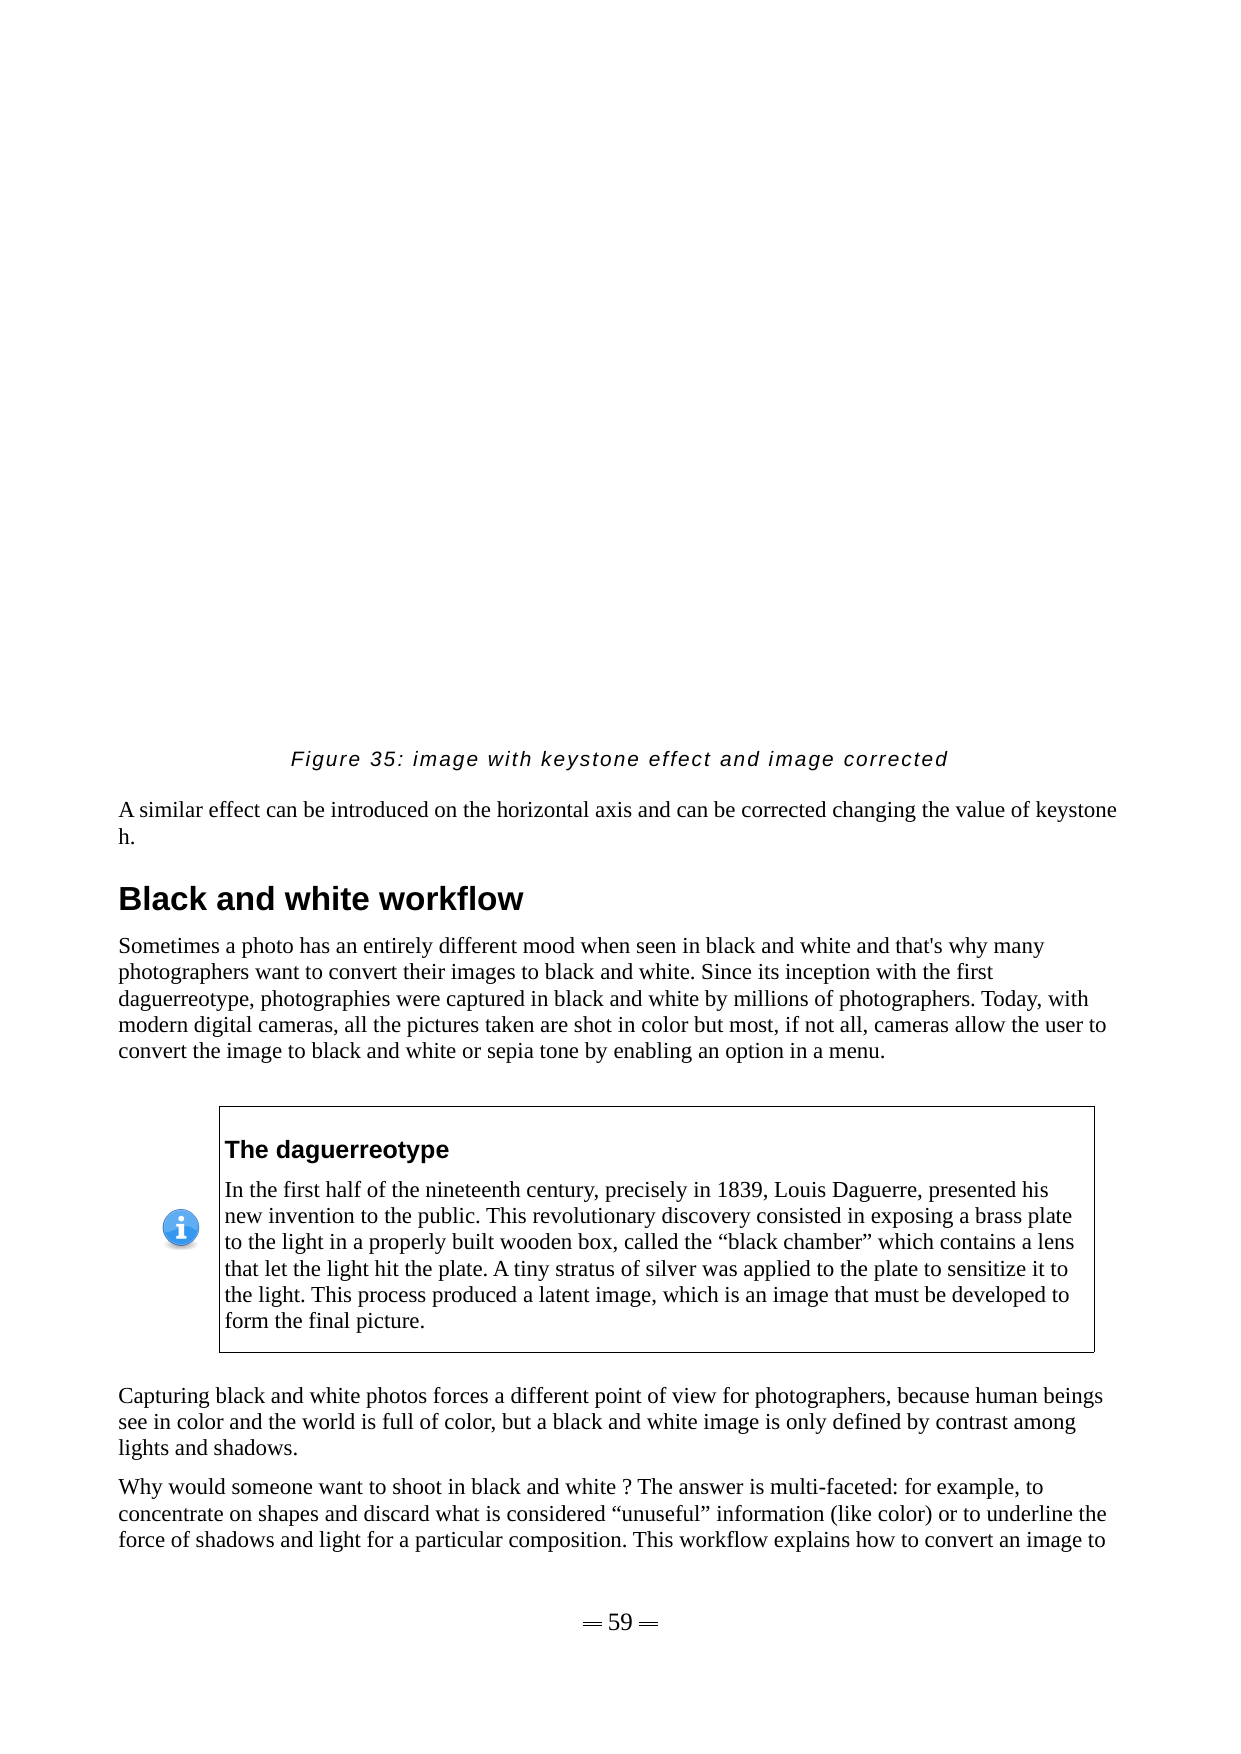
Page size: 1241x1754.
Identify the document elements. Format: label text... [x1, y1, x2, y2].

text A similar effect can be introduced on the horizontal axis and can be corrected changing the value of keystone h. [118, 118, 1122, 849]
table_header [149, 1106, 219, 1352]
text Why would someone want to shoot in black and white ? The answer is multi-faceted: for example, to concentrate on shapes and discard what is considered “unuseful” information (like color) or to underline the force of shadows and light for a particular composition. This workflow explains how to convert an image to [118, 1473, 1122, 1552]
text Figure 35: image with keystone effect and image corrected [170, 133, 1070, 770]
picture [161, 1209, 201, 1250]
text Capturing black and white photos forces a different point of view for photographers, because human beings see in color and the world is full of color, but a black and white image is only defined by contrast among lights and shadows. [118, 1382, 1122, 1461]
subtitle Black and white workflow [118, 879, 1122, 917]
text Sometimes a photo has an entirely different mood when seen in black and white and that's why many photographers want to convert their images to black and white. Since its inception with the first daguerreotype, photographies were captured in black and white by millions of photographers. Today, with modern digital cameras, all the pictures taken are shot in color but most, if not all, cameras allow the user to convert the image to black and white or sepia tone by enabling an option in a menu. [118, 932, 1122, 1064]
table_header The daguerreotype In the first half of the nineteenth century, precisely in 1839, Louis Daguerre, presented his new invention to the public. This revolutionary discovery consisted in exposing a brass plate to the light in a properly built wooden box, called the “black chamber” which contains a lens that let the light hit the plate. A tiny stratus of silver was applied to the plate to sensitize it to the light. This process produced a latent image, which is an image that must be developed to form the final picture. [220, 1107, 1094, 1352]
